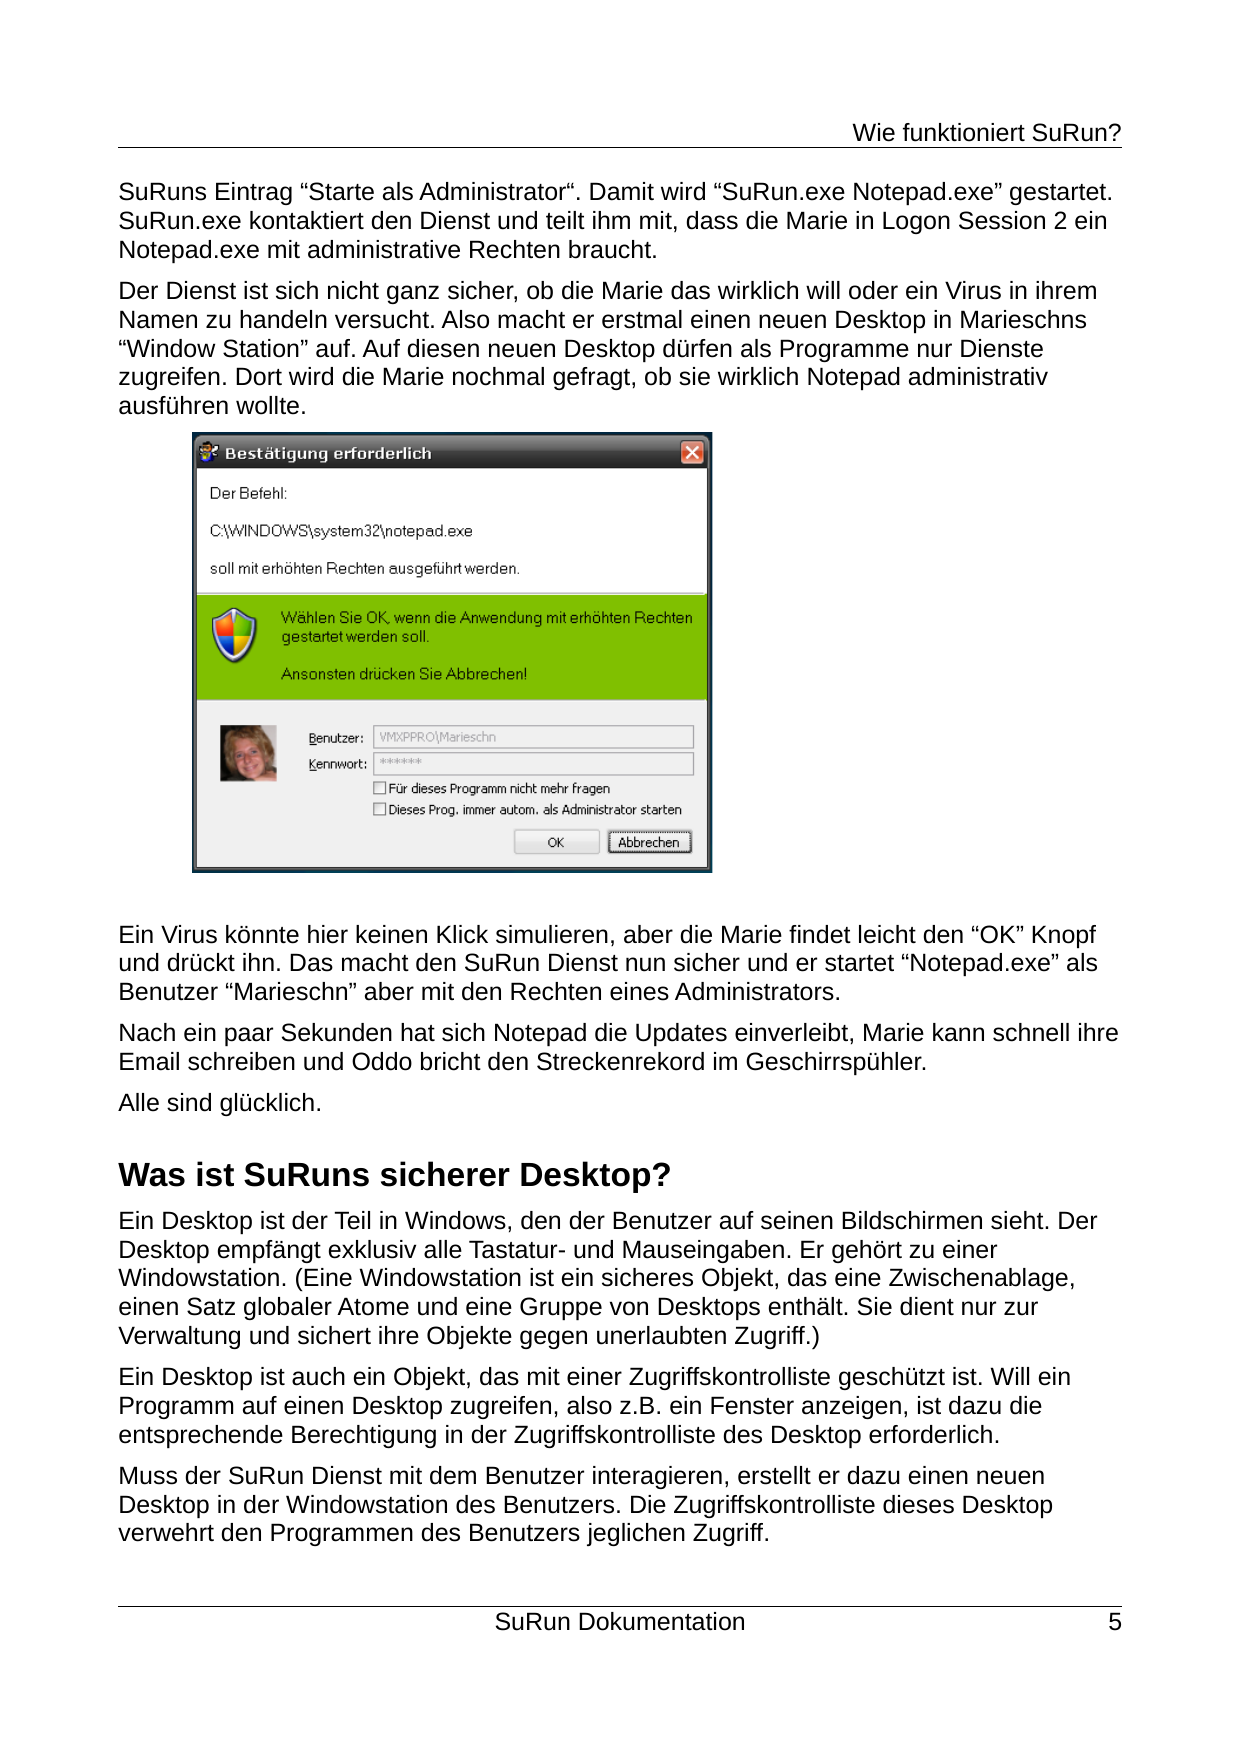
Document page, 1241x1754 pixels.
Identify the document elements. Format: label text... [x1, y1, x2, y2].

subtitle Was ist SuRuns sicherer Desktop? [118, 1155, 1122, 1193]
text SuRuns Eintrag “Starte als Administrator“. Damit wird “SuRun.exe Notepad.exe” gestartet. SuRun.exe kontaktiert den Dienst und teilt ihm mit, dass die Marie in Logon Session 2 ein Notepad.exe mit administrative Rechten braucht. [118, 177, 1122, 264]
picture [192, 432, 713, 873]
text Der Dienst ist sich nicht ganz sicher, ob die Marie das wirklich will oder ein Virus in ihrem Namen zu handeln versucht. Also macht er erstmal einen neuen Desktop in Marieschns “Window Station” auf. Auf diesen neuen Desktop dürfen als Programme nur Dienste zugreifen. Dort wird die Marie nochmal gefragt, ob sie wirklich Notepad administrativ ausführen wollte. [118, 276, 1122, 420]
text Alle sind glücklich. [118, 1088, 1122, 1117]
text Ein Desktop ist auch ein Objekt, das mit einer Zugriffskontrolliste geschützt ist. Will ein Programm auf einen Desktop zugreifen, also z.B. ein Fenster anzeigen, ist dazu die entsprechende Berechtigung in der Zugriffskontrolliste des Desktop erforderlich. [118, 1362, 1122, 1448]
text Ein Virus könnte hier keinen Klick simulieren, aber die Marie findet leicht den “OK” Knopf und drückt ihn. Das macht den SuRun Dienst nun sicher und er startet “Notepad.exe” als Benutzer “Marieschn” aber mit den Rechten eines Administrators. [118, 920, 1122, 1006]
text Ein Desktop ist der Teil in Windows, den der Benutzer auf seinen Bildschirmen sieht. Der Desktop empfängt exklusiv alle Tastatur- und Mauseingaben. Er gehört zu einer Windowstation. (Eine Windowstation ist ein sicheres Objekt, das eine Zwischenablage, einen Satz globaler Atome und eine Gruppe von Desktops enthält. Sie dient nur zur Verwaltung und sichert ihre Objekte gegen unerlaubten Zugriff.) [118, 1206, 1122, 1349]
text Muss der SuRun Dienst mit dem Benutzer interagieren, erstellt er dazu einen neuen Desktop in der Windowstation des Benutzers. Die Zugriffskontrolliste dieses Desktop verwehrt den Programmen des Benutzers jeglichen Zugriff. [118, 1461, 1122, 1547]
text Nach ein paar Sekunden hat sich Notepad die Updates einverleibt, Marie kann schnell ihre Email schreiben und Oddo bricht den Streckenrekord im Geschirrspühler. [118, 1018, 1122, 1076]
